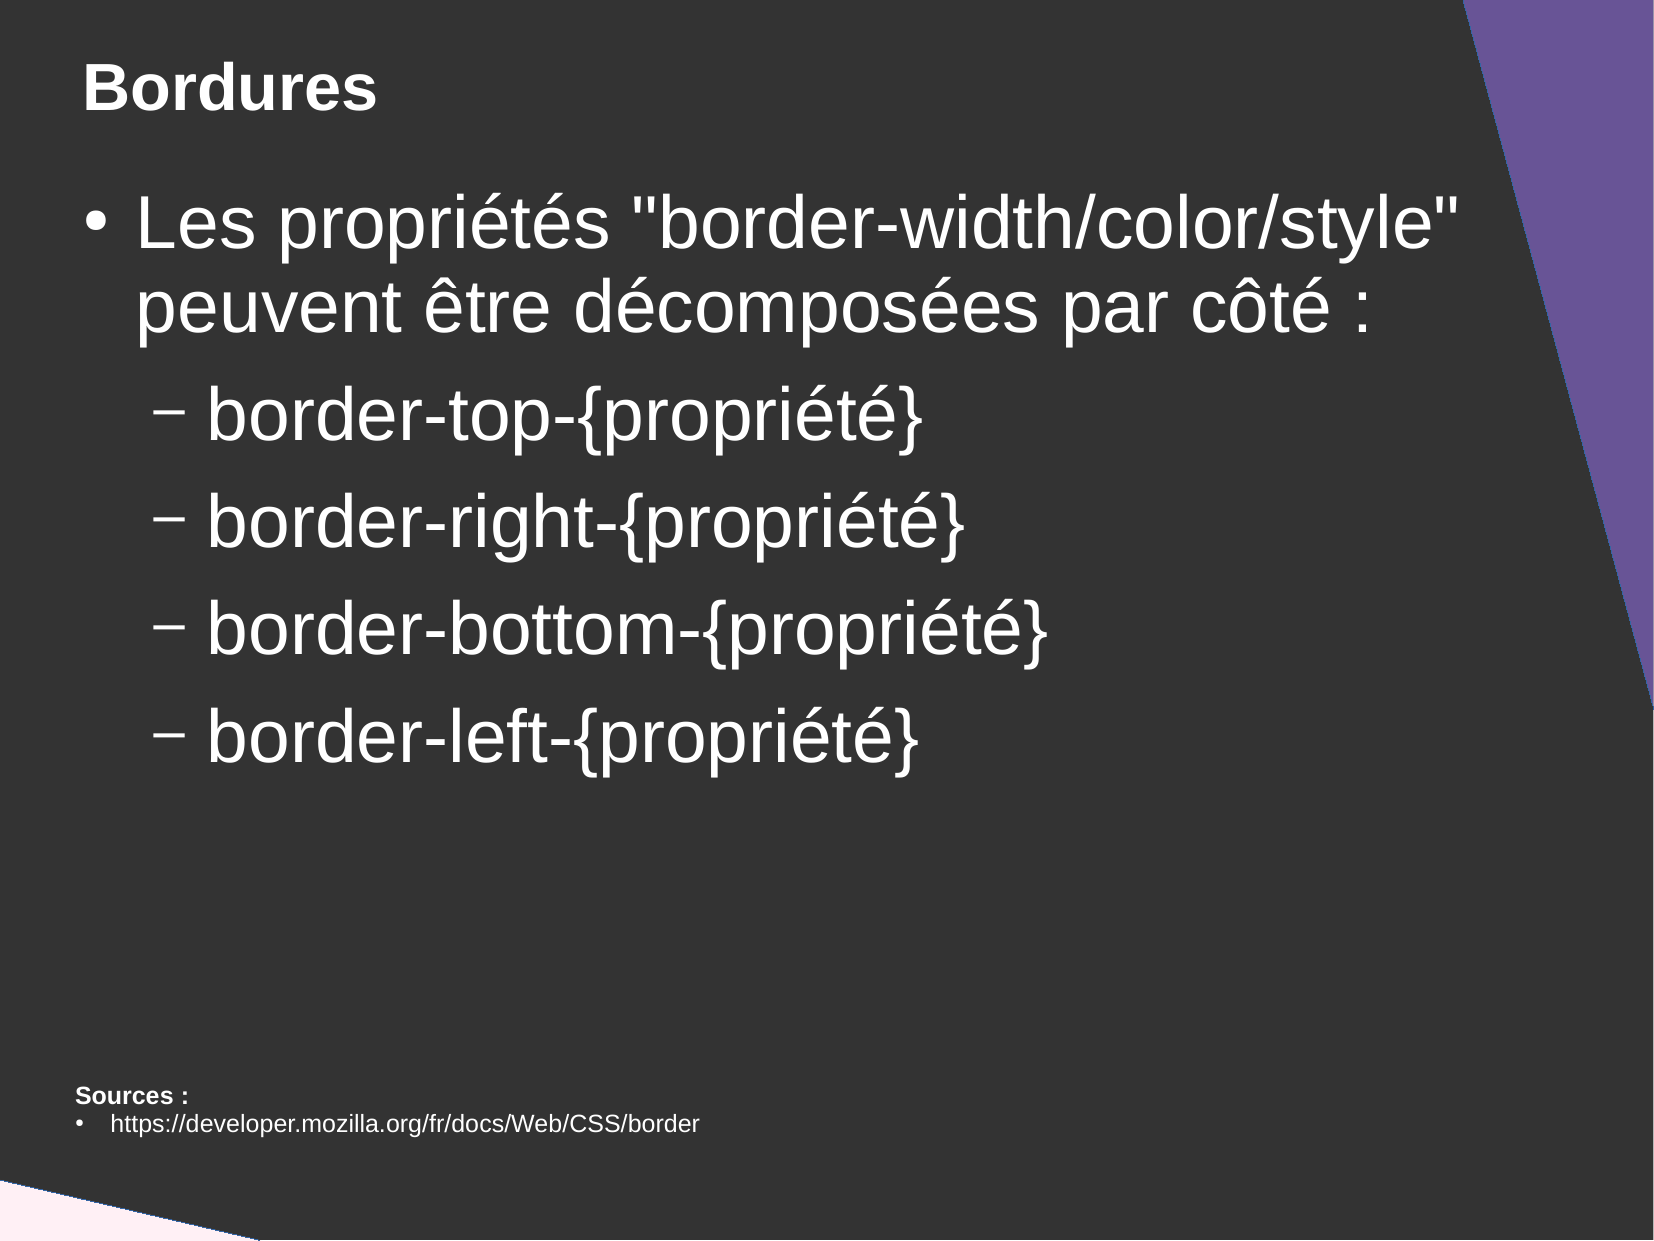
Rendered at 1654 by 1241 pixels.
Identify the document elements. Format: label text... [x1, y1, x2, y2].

text_box [0, 1179, 264, 1241]
list Les propriétés "border-width/color/style" peuvent être décomposées par côté : border-top-{propriété} border-right-{propriété} border-bottom-{propriété} border-left-{propriété} [64, 180, 1604, 815]
title Bordures [82, 49, 1571, 130]
text_box Sources : https://developer.mozilla.org/fr/docs/Web/CSS/border [60, 1074, 1546, 1217]
text_box [1463, 0, 1654, 710]
